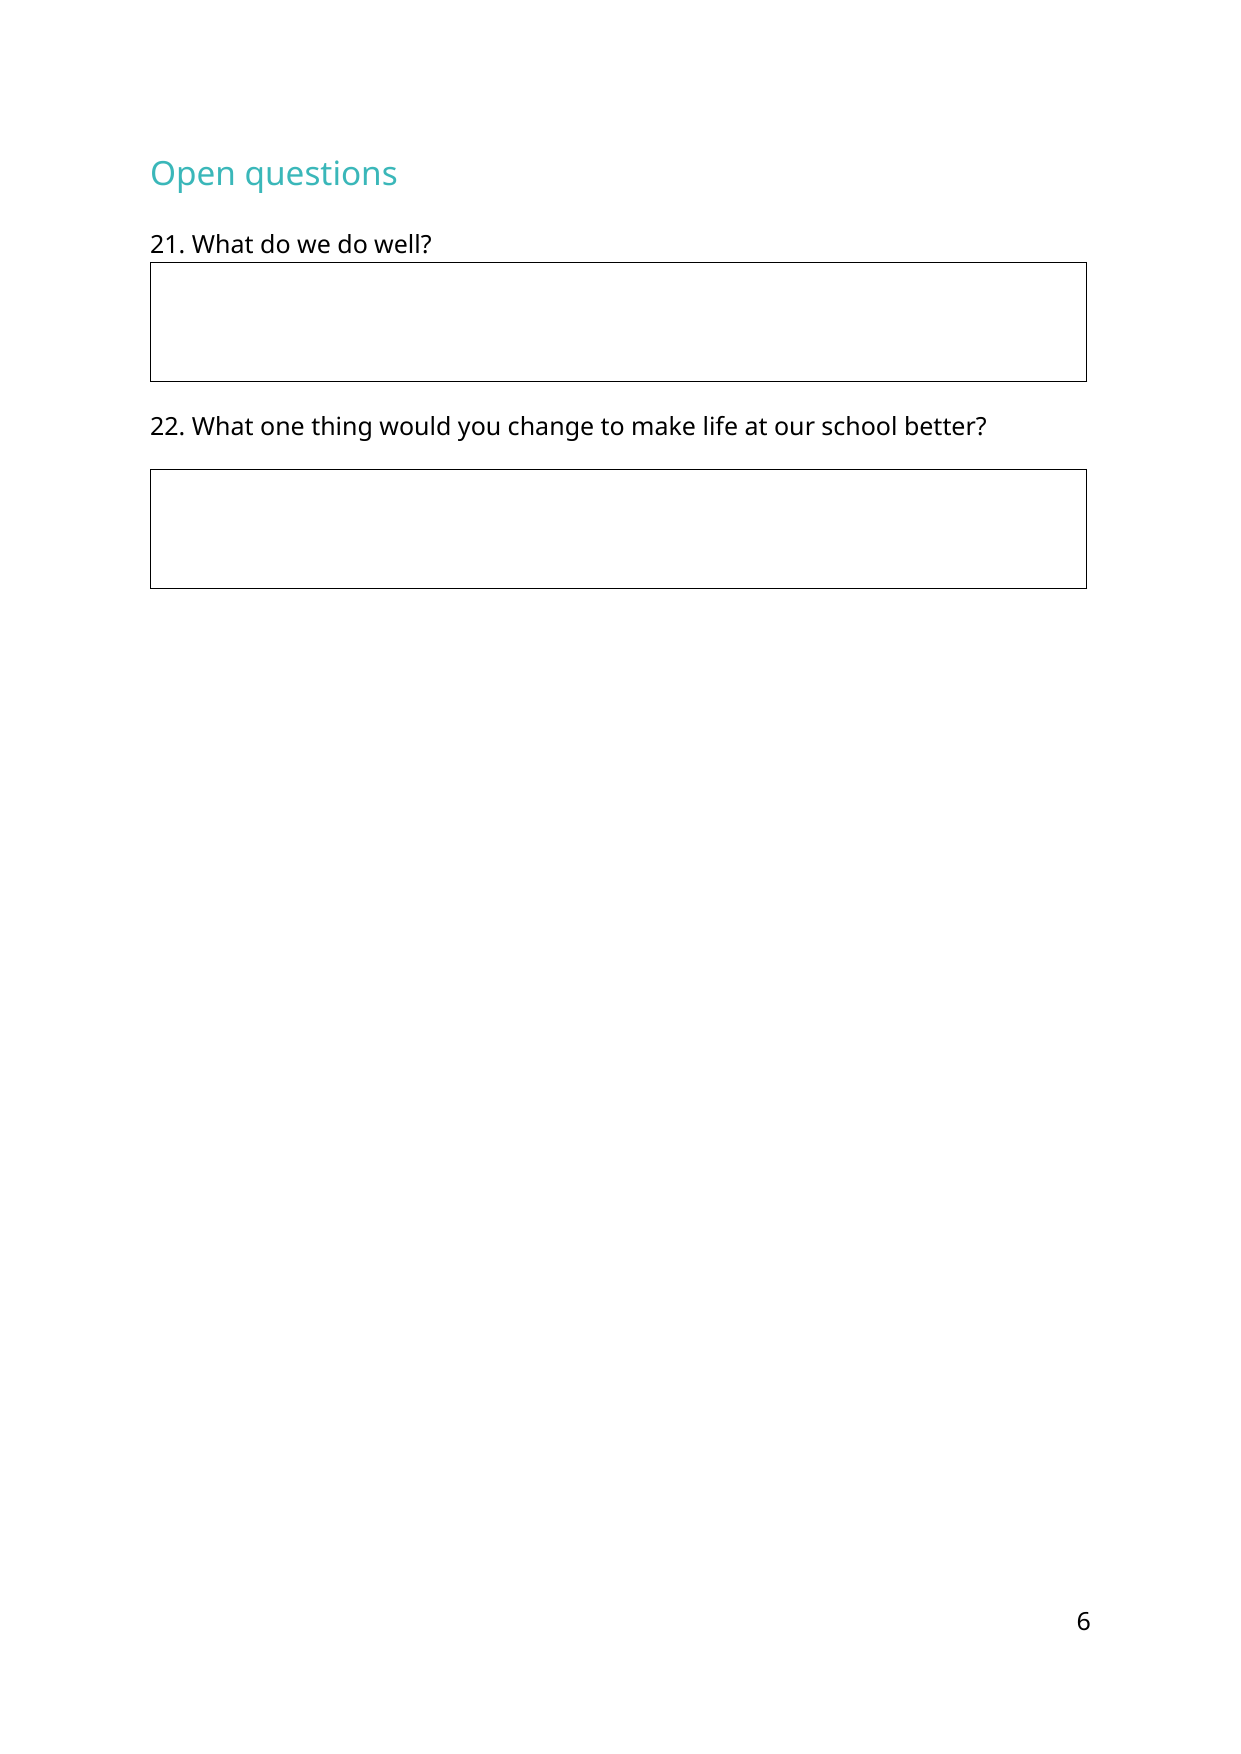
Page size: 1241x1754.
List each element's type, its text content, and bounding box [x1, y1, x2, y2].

title Open questions [150, 150, 1091, 195]
subtitle 21. What do we do well? [150, 226, 1091, 382]
subtitle 22. What one thing would you change to make life at our school better? [150, 408, 1091, 442]
